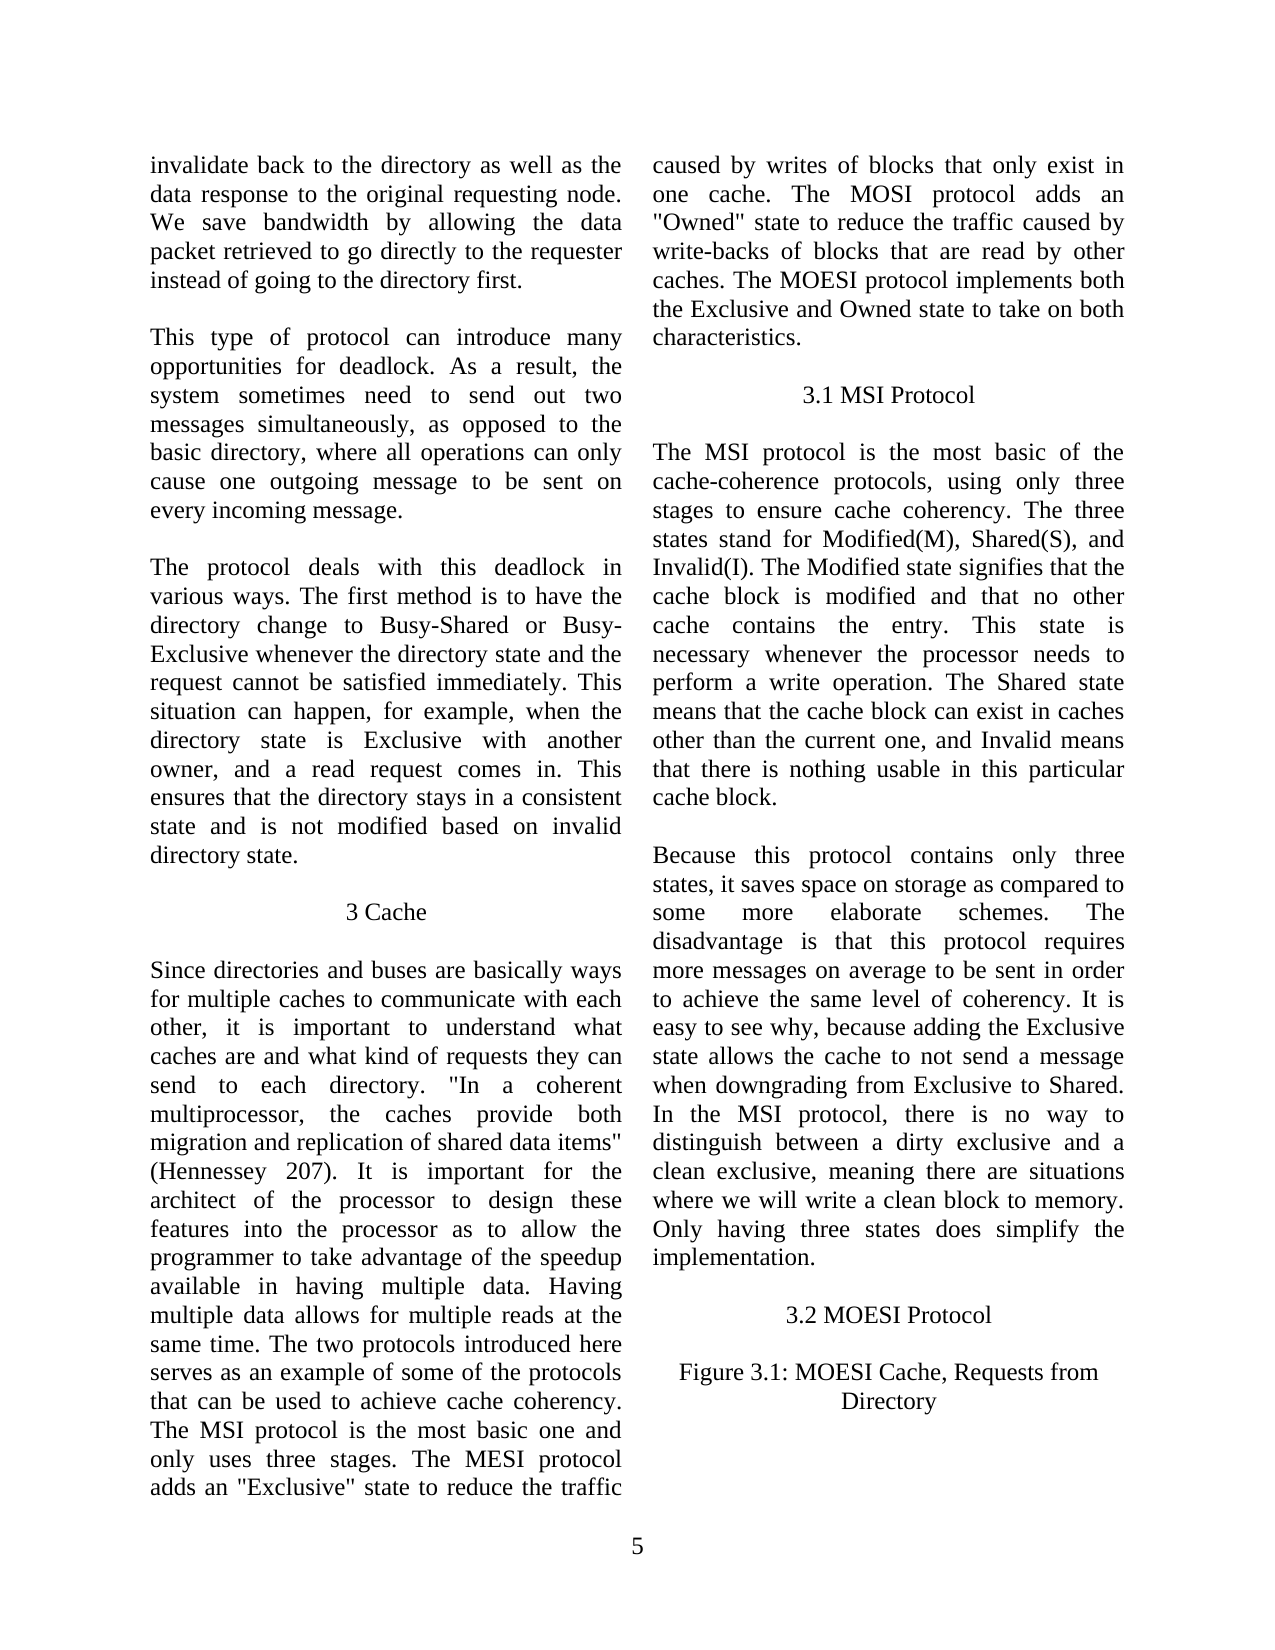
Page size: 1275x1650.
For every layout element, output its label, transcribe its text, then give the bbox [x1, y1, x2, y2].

text caused by writes of blocks that only exist in one cache. The MOSI protocol adds an "Owned" state to reduce the traffic caused by write-backs of blocks that are read by other caches. The MOESI protocol implements both the Exclusive and Owned state to take on both characteristics. [652, 150, 1125, 351]
text The MSI protocol is the most basic of the cache-coherence protocols, using only three stages to ensure cache coherency. The three states stand for Modified(M), Shared(S), and Invalid(I). The Modified state signifies that the cache block is modified and that no other cache contains the entry. This state is necessary whenever the processor needs to perform a write operation. The Shared state means that the cache block can exist in caches other than the current one, and Invalid means that there is nothing usable in this particular cache block. [652, 437, 1125, 811]
text 3 Cache [150, 897, 622, 926]
text 3.2 MOESI Protocol [652, 1300, 1125, 1329]
text Figure 3.1: MOESI Cache, Requests from Directory [652, 1357, 1125, 1415]
text invalidate back to the directory as well as the data response to the original requesting node. We save bandwidth by allowing the data packet retrieved to go directly to the requester instead of going to the directory first. [150, 150, 622, 294]
text This type of protocol can introduce many opportunities for deadlock. As a result, the system sometimes need to send out two messages simultaneously, as opposed to the basic directory, where all operations can only cause one outgoing message to be sent on every incoming message. [150, 322, 622, 524]
text The protocol deals with this deadlock in various ways. The first method is to have the directory change to Busy-Shared or Busy-Exclusive whenever the directory state and the request cannot be satisfied immediately. This situation can happen, for example, when the directory state is Exclusive with another owner, and a read request comes in. This ensures that the directory stays in a consistent state and is not modified based on invalid directory state. [150, 552, 622, 869]
text Because this protocol contains only three states, it saves space on storage as compared to some more elaborate schemes. The disadvantage is that this protocol requires more messages on average to be sent in order to achieve the same level of coherency. It is easy to see why, because adding the Exclusive state allows the cache to not send a message when downgrading from Exclusive to Shared. In the MSI protocol, there is no way to distinguish between a dirty exclusive and a clean exclusive, meaning there are situations where we will write a clean block to memory. Only having three states does simplify the implementation. [652, 840, 1125, 1271]
text Since directories and buses are basically ways for multiple caches to communicate with each other, it is important to understand what caches are and what kind of requests they can send to each directory. "In a coherent multiprocessor, the caches provide both migration and replication of shared data items" (Hennessey 207). It is important for the architect of the processor to design these features into the processor as to allow the programmer to take advantage of the speedup available in having multiple data. Having multiple data allows for multiple reads at the same time. The two protocols introduced here serves as an example of some of the protocols that can be used to achieve cache coherency. The MSI protocol is the most basic one and only uses three stages. The MESI protocol adds an "Exclusive" state to reduce the traffic [150, 955, 622, 1501]
text 3.1 MSI Protocol [652, 380, 1125, 409]
